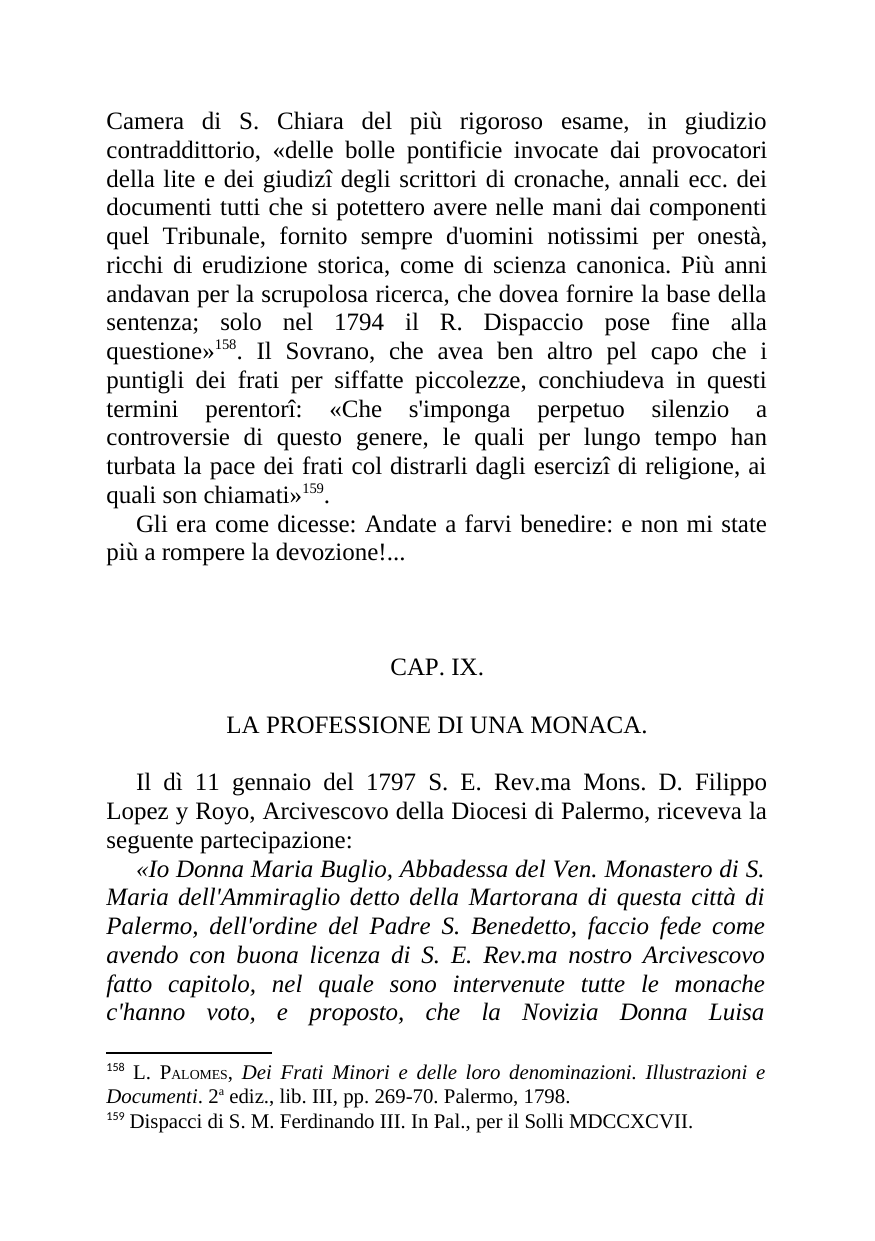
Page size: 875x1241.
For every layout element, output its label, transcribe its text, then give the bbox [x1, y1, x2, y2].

text Gli era come dicesse: Andate a farvi benedire: e non mi state più a rompere la devozione!... [106, 509, 768, 566]
text Camera di S. Chiara del più rigoroso esame, in giudizio contraddittorio, «delle bolle pontificie invocate dai provocatori della lite e dei giudizî degli scrittori di cronache, annali ecc. dei documenti tutti che si potettero avere nelle mani dai componenti quel Tribunale, fornito sempre d'uomini notissimi per onestà, ricchi di erudizione storica, come di scienza canonica. Più anni andavan per la scrupolosa ricerca, che dovea fornire la base della sentenza; solo nel 1794 il R. Dispaccio pose fine alla questione». Il Sovrano, che avea ben altro pel capo che i puntigli dei frati per siffatte piccolezze, conchiudeva in questi termini perentorî: «Che s'imponga perpetuo silenzio a controversie di questo genere, le quali per lungo tempo han turbata la pace dei frati col distrarli dagli esercizî di religione, ai quali son chiamati». [106, 106, 768, 509]
text Dispacci di S. M. Ferdinando III. In Pal., per il Solli MDCCXCVII. [106, 1108, 768, 1134]
text Il dì 11 gennaio del 1797 S. E. Rev.ma Mons. D. Filippo Lopez y Royo, Arcivescovo della Diocesi di Palermo, riceveva la seguente partecipazione: [106, 767, 768, 854]
text CAP. IX. [106, 652, 768, 681]
text LA PROFESSIONE DI UNA MONACA. [106, 710, 768, 739]
text L. Palomes, Dei Frati Minori e delle loro denominazioni. Illustrazioni e Documenti. 2a ediz., lib. III, pp. 269-70. Palermo, 1798. [106, 1059, 768, 1108]
text «Io Donna Maria Buglio, Abbadessa del Ven. Monastero di S. Maria dell'Ammiraglio detto della Martorana di questa città di Palermo, dell'ordine del Padre S. Benedetto, faccio fede come avendo con buona licenza di S. E. Rev.ma nostro Arcivescovo fatto capitolo, nel quale sono intervenute tutte le monache c'hanno voto, e proposto, che la Novizia Donna Luisa [106, 854, 768, 1026]
